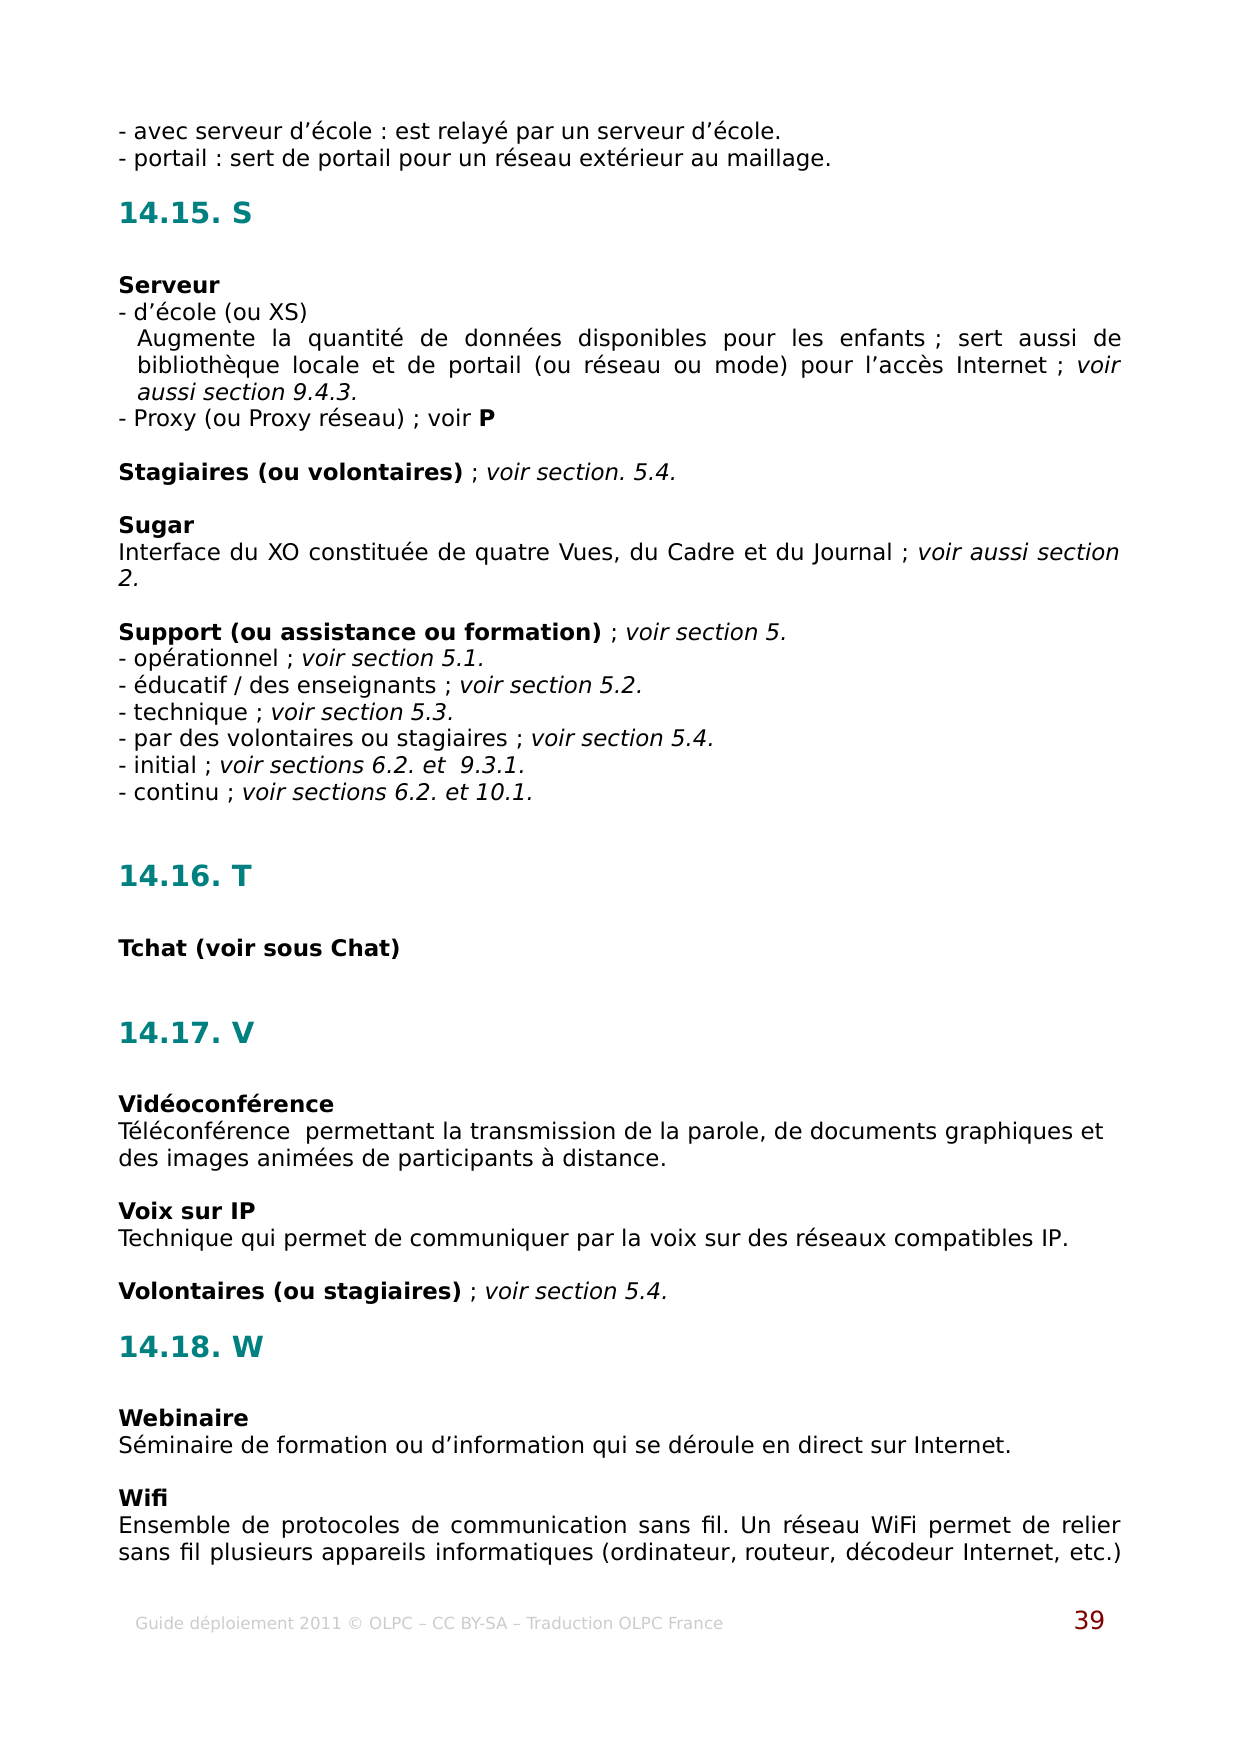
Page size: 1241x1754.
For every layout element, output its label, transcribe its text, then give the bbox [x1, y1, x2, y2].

text Wifi [118, 1486, 1122, 1512]
subtitle T [118, 859, 1122, 893]
text Technique qui permet de communiquer par la voix sur des réseaux compatibles IP. [118, 1225, 1122, 1252]
text Serveur [118, 272, 1122, 299]
text Stagiaires (ou volontaires) ; voir section. 5.4. [118, 459, 1122, 485]
text Sugar [118, 512, 1122, 539]
text Webinaire [118, 1406, 1122, 1432]
text - continu ; voir sections 6.2. et 10.1. [118, 779, 1122, 805]
text Vidéoconférence [118, 1092, 1122, 1118]
text Téléconférence permettant la transmission de la parole, de documents graphiques et des images animées de participants à distance. [118, 1118, 1122, 1172]
text - Proxy (ou Proxy réseau) ; voir P [118, 405, 1122, 432]
text Voix sur IP [118, 1198, 1122, 1225]
text - initial ; voir sections 6.2. et 9.3.1. [118, 752, 1122, 779]
text - avec serveur d’école : est relayé par un serveur d’école. [118, 118, 1122, 145]
text Tchat (voir sous Chat) [118, 935, 1122, 962]
text Interface du XO constituée de quatre Vues, du Cadre et du Journal ; voir aussi section 2. [118, 539, 1122, 592]
subtitle W [118, 1330, 1122, 1364]
subtitle S [118, 196, 1122, 230]
subtitle V [118, 1016, 1122, 1050]
text - portail : sert de portail pour un réseau extérieur au maillage. [118, 145, 1122, 171]
text - opérationnel ; voir section 5.1. [118, 645, 1122, 672]
text Augmente la quantité de données disponibles pour les enfants ; sert aussi de bibliothèque locale et de portail (ou réseau ou mode) pour l’accès Internet ; voir aussi section 9.4.3. [137, 325, 1122, 405]
text Volontaires (ou stagiaires) ; voir section 5.4. [118, 1278, 1122, 1305]
text Séminaire de formation ou d’information qui se déroule en direct sur Internet. [118, 1432, 1122, 1459]
text - technique ; voir section 5.3. [118, 699, 1122, 725]
text - d’école (ou XS) [118, 299, 1122, 325]
text Ensemble de protocoles de communication sans fil. Un réseau WiFi permet de relier sans fil plusieurs appareils informatiques (ordinateur, routeur, décodeur Internet, etc.) [118, 1512, 1122, 1566]
text Support (ou assistance ou formation) ; voir section 5. [118, 619, 1122, 645]
text - éducatif / des enseignants ; voir section 5.2. [118, 672, 1122, 699]
text - par des volontaires ou stagiaires ; voir section 5.4. [118, 725, 1122, 752]
